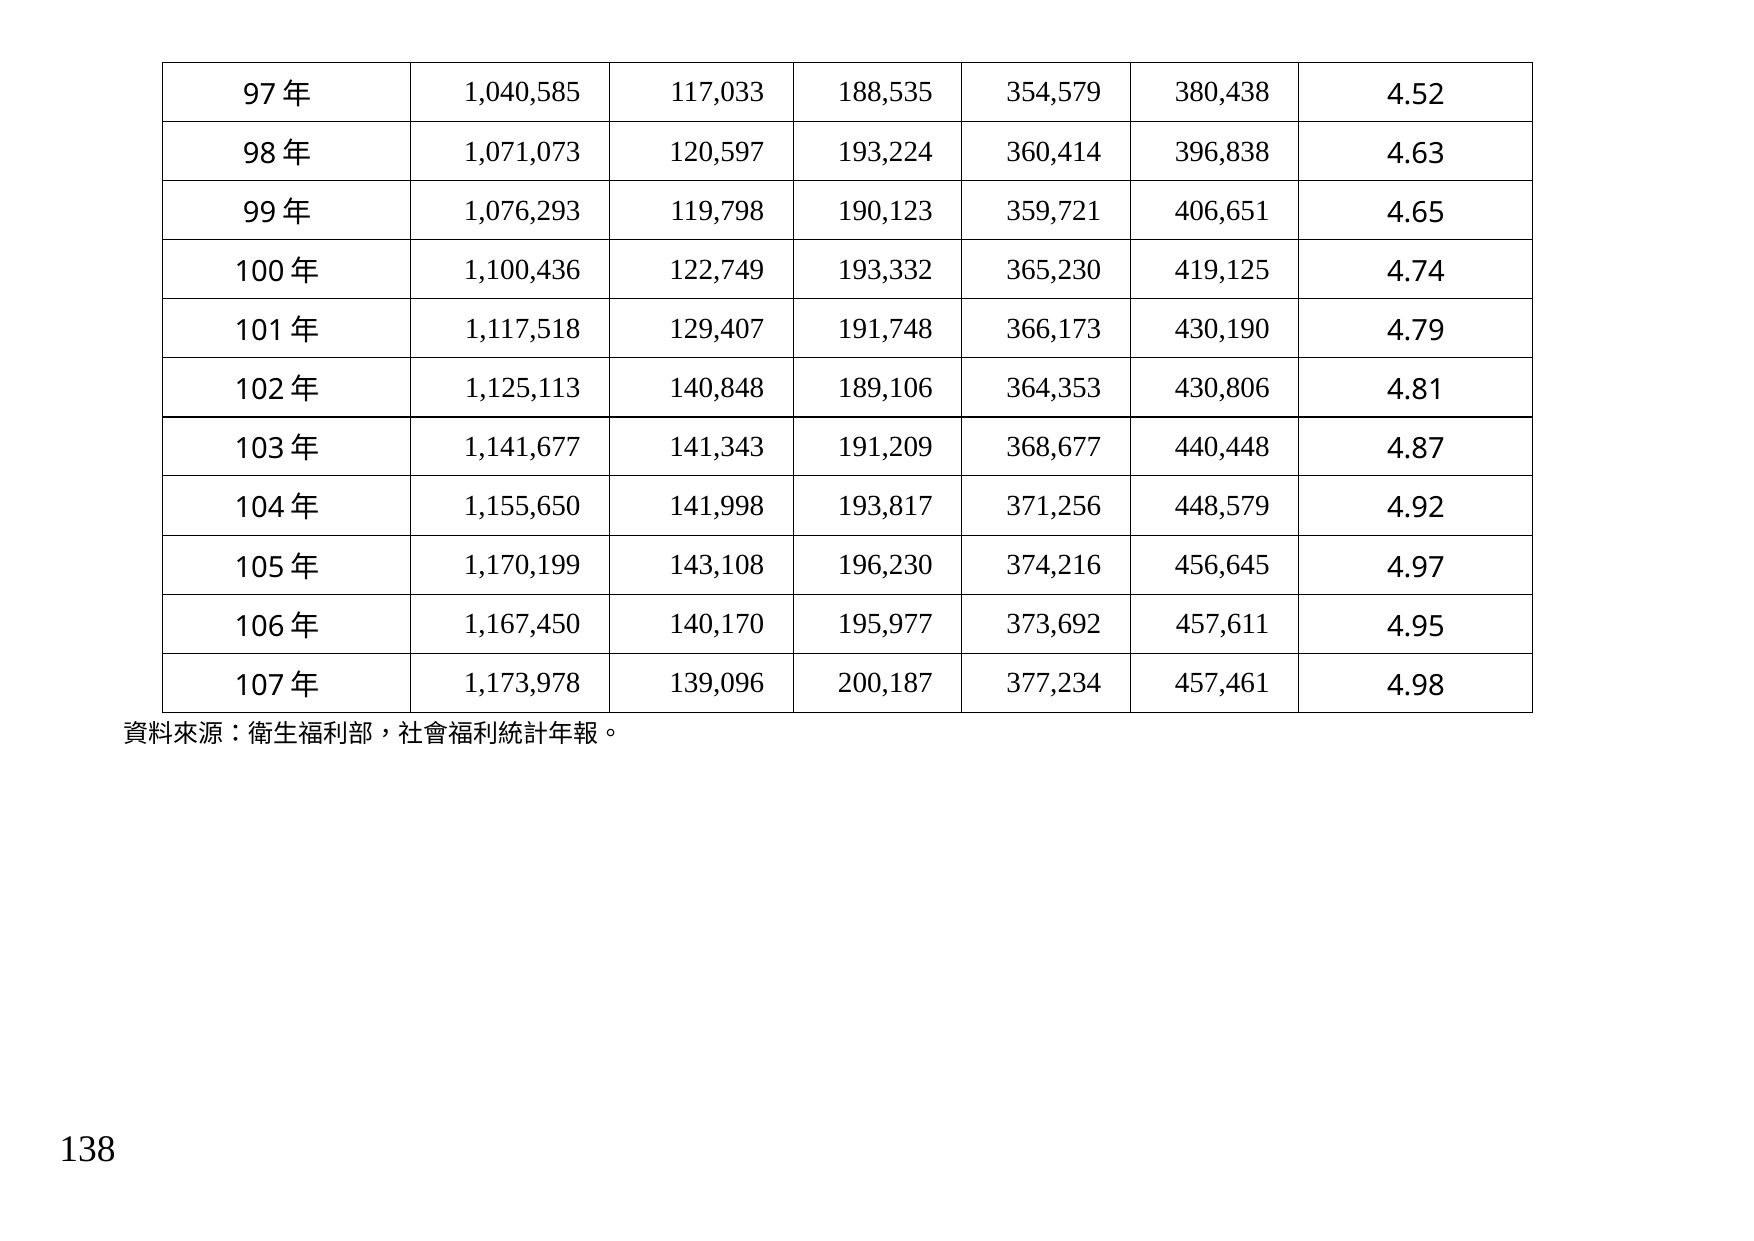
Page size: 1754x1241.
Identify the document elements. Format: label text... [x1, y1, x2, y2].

table_cell 368,677 [962, 418, 1130, 475]
table_cell 4.98 [1299, 654, 1532, 712]
table_cell 193,332 [794, 240, 961, 298]
table_cell 102年 [163, 358, 410, 416]
table_cell 396,838 [1131, 122, 1298, 180]
table_cell 119,798 [610, 181, 793, 239]
table_cell 4.63 [1299, 122, 1532, 180]
table_cell 440,448 [1131, 418, 1298, 475]
table_cell 456,645 [1131, 536, 1298, 593]
table_cell 117,033 [610, 63, 793, 121]
table_cell 1,167,450 [411, 595, 609, 653]
table_cell 141,343 [610, 418, 793, 475]
table_cell 1,040,585 [411, 63, 609, 121]
table_cell 366,173 [962, 299, 1130, 357]
table_cell 406,651 [1131, 181, 1298, 239]
table_cell 364,353 [962, 358, 1130, 416]
table_cell 4.74 [1299, 240, 1532, 298]
table_cell 196,230 [794, 536, 961, 593]
table_cell 457,611 [1131, 595, 1298, 653]
table_cell 99年 [163, 181, 410, 239]
table_cell 360,414 [962, 122, 1130, 180]
text 資料來源：衛生福利部，社會福利統計年報。 [103, 713, 1636, 750]
table_cell 101年 [163, 299, 410, 357]
table_cell 100年 [163, 240, 410, 298]
table_cell 141,998 [610, 476, 793, 534]
table_cell 1,071,073 [411, 122, 609, 180]
table_cell 419,125 [1131, 240, 1298, 298]
table_cell 380,438 [1131, 63, 1298, 121]
table_cell 195,977 [794, 595, 961, 653]
table_cell 448,579 [1131, 476, 1298, 534]
table_cell 103年 [163, 418, 410, 475]
table_cell 4.81 [1299, 358, 1532, 416]
table_cell 200,187 [794, 654, 961, 712]
table_cell 371,256 [962, 476, 1130, 534]
table_cell 129,407 [610, 299, 793, 357]
table_cell 457,461 [1131, 654, 1298, 712]
table_cell 1,173,978 [411, 654, 609, 712]
table_cell 1,076,293 [411, 181, 609, 239]
table_cell 430,806 [1131, 358, 1298, 416]
table_cell 105年 [163, 536, 410, 593]
table_cell 122,749 [610, 240, 793, 298]
table_cell 1,125,113 [411, 358, 609, 416]
table_cell 193,817 [794, 476, 961, 534]
table_cell 373,692 [962, 595, 1130, 653]
table_cell 191,209 [794, 418, 961, 475]
table_cell 191,748 [794, 299, 961, 357]
table_cell 120,597 [610, 122, 793, 180]
table_cell 365,230 [962, 240, 1130, 298]
table_cell 359,721 [962, 181, 1130, 239]
table_cell 430,190 [1131, 299, 1298, 357]
table_cell 4.92 [1299, 476, 1532, 534]
table_cell 4.79 [1299, 299, 1532, 357]
table_cell 98年 [163, 122, 410, 180]
table_cell 104年 [163, 476, 410, 534]
table_cell 139,096 [610, 654, 793, 712]
table_cell 190,123 [794, 181, 961, 239]
table_cell 4.87 [1299, 418, 1532, 475]
table_cell 107年 [163, 654, 410, 712]
table_cell 1,155,650 [411, 476, 609, 534]
table_cell 4.97 [1299, 536, 1532, 593]
table_cell 374,216 [962, 536, 1130, 593]
table_cell 106年 [163, 595, 410, 653]
table_cell 1,117,518 [411, 299, 609, 357]
table_cell 1,170,199 [411, 536, 609, 593]
table_cell 193,224 [794, 122, 961, 180]
table_cell 140,170 [610, 595, 793, 653]
table_cell 4.52 [1299, 63, 1532, 121]
table_cell 4.95 [1299, 595, 1532, 653]
table_cell 354,579 [962, 63, 1130, 121]
table_cell 377,234 [962, 654, 1130, 712]
table_cell 140,848 [610, 358, 793, 416]
table_cell 1,100,436 [411, 240, 609, 298]
table_cell 1,141,677 [411, 418, 609, 475]
table_cell 4.65 [1299, 181, 1532, 239]
table_cell 188,535 [794, 63, 961, 121]
table_cell 143,108 [610, 536, 793, 593]
table_cell 97年 [163, 63, 410, 121]
table_cell 189,106 [794, 358, 961, 416]
